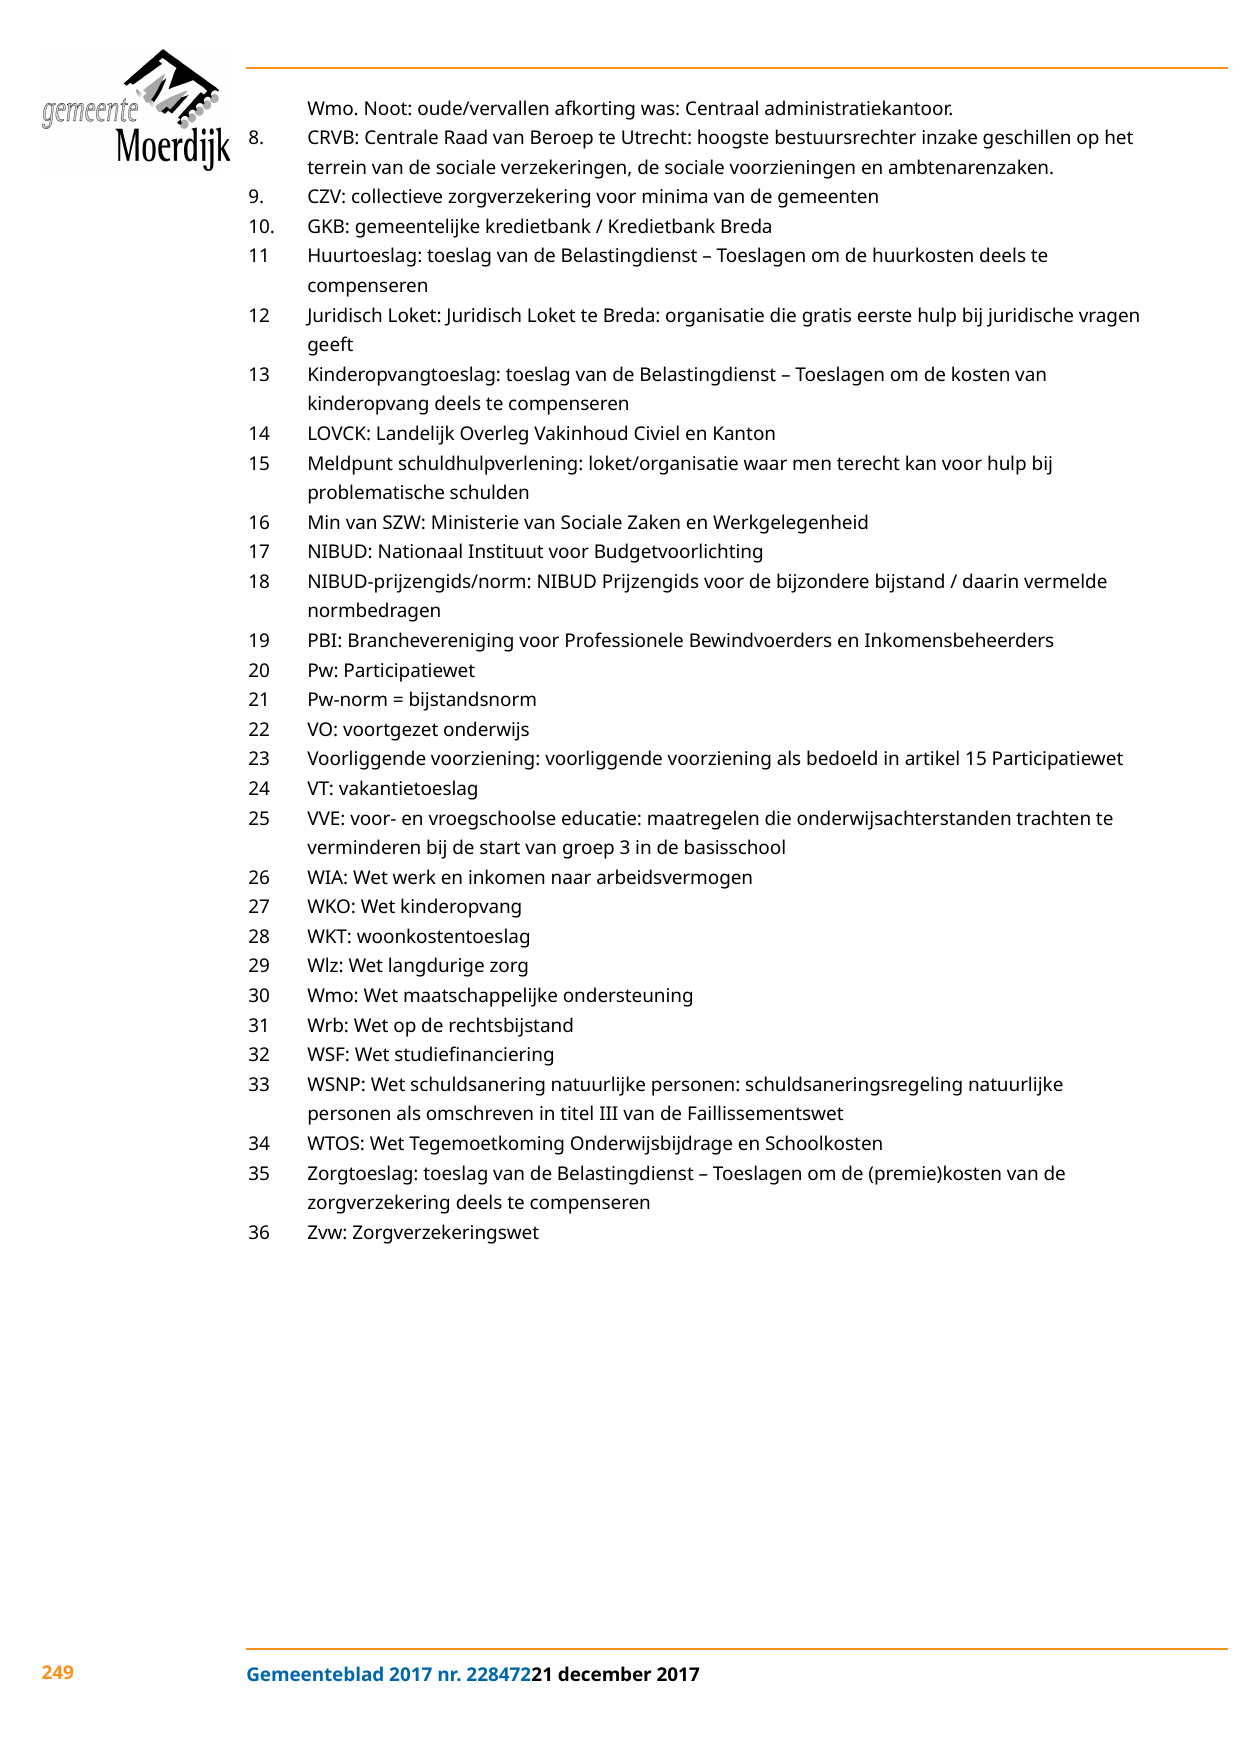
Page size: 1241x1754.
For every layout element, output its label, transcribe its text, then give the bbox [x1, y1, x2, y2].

list Wrb: Wet op de rechtsbijstand [248, 1012, 1152, 1038]
list Pw: Participatiewet [248, 657, 1152, 683]
list Voorliggende voorziening: voorliggende voorziening als bedoeld in artikel 15 Participatiewet [248, 746, 1152, 771]
list Meldpunt schuldhulpverlening: loket/organisatie waar men terecht kan voor hulp bij problematische schulden [248, 450, 1152, 505]
list WKO: Wet kinderopvang [248, 893, 1152, 919]
list PBI: Branchevereniging voor Professionele Bewindvoerders en Inkomensbeheerders [248, 627, 1152, 653]
list Min van SZW: Ministerie van Sociale Zaken en Werkgelegenheid [248, 509, 1152, 535]
list LOVCK: Landelijk Overleg Vakinhoud Civiel en Kanton [248, 420, 1152, 446]
list CRVB: Centrale Raad van Beroep te Utrecht: hoogste bestuursrechter inzake geschillen op het terrein van de sociale verzekeringen, de sociale voorzieningen en ambtenarenzaken. [248, 124, 1152, 180]
list GKB: gemeentelijke kredietbank / Kredietbank Breda [248, 213, 1152, 239]
list Pw-norm = bijstandsnorm [248, 686, 1152, 712]
list Wlz: Wet langdurige zorg [248, 953, 1152, 978]
list Wmo: Wet maatschappelijke ondersteuning [248, 982, 1152, 1008]
list Zvw: Zorgverzekeringswet [248, 1219, 1152, 1245]
list VO: voortgezet onderwijs [248, 716, 1152, 742]
picture [41, 47, 231, 172]
list WIA: Wet werk en inkomen naar arbeidsvermogen [248, 864, 1152, 890]
list NIBUD: Nationaal Instituut voor Budgetvoorlichting [248, 538, 1152, 564]
list VT: vakantietoeslag [248, 775, 1152, 801]
list Huurtoeslag: toeslag van de Belastingdienst – Toeslagen om de huurkosten deels te compenseren [248, 243, 1152, 298]
list CZV: collectieve zorgverzekering voor minima van de gemeenten [248, 183, 1152, 209]
list Juridisch Loket: Juridisch Loket te Breda: organisatie die gratis eerste hulp bij juridische vragen geeft [248, 302, 1152, 357]
list NIBUD-prijzengids/norm: NIBUD Prijzengids voor de bijzondere bijstand / daarin vermelde normbedragen [248, 568, 1152, 623]
list WKT: woonkostentoeslag [248, 923, 1152, 949]
list WSNP: Wet schuldsanering natuurlijke personen: schuldsaneringsregeling natuurlijke personen als omschreven in titel III van de Faillissementswet [248, 1071, 1152, 1126]
list WSF: Wet studiefinanciering [248, 1041, 1152, 1067]
list Kinderopvangtoeslag: toeslag van de Belastingdienst – Toeslagen om de kosten van kinderopvang deels te compenseren [248, 361, 1152, 416]
list WTOS: Wet Tegemoetkoming Onderwijsbijdrage en Schoolkosten [248, 1130, 1152, 1156]
list Wmo. Noot: oude/vervallen afkorting was: Centraal administratiekantoor. [248, 95, 1152, 121]
list Zorgtoeslag: toeslag van de Belastingdienst – Toeslagen om de (premie)kosten van de zorgverzekering deels te compenseren [248, 1160, 1152, 1215]
list VVE: voor- en vroegschoolse educatie: maatregelen die onderwijsachterstanden trachten te verminderen bij de start van groep 3 in de basisschool [248, 805, 1152, 860]
